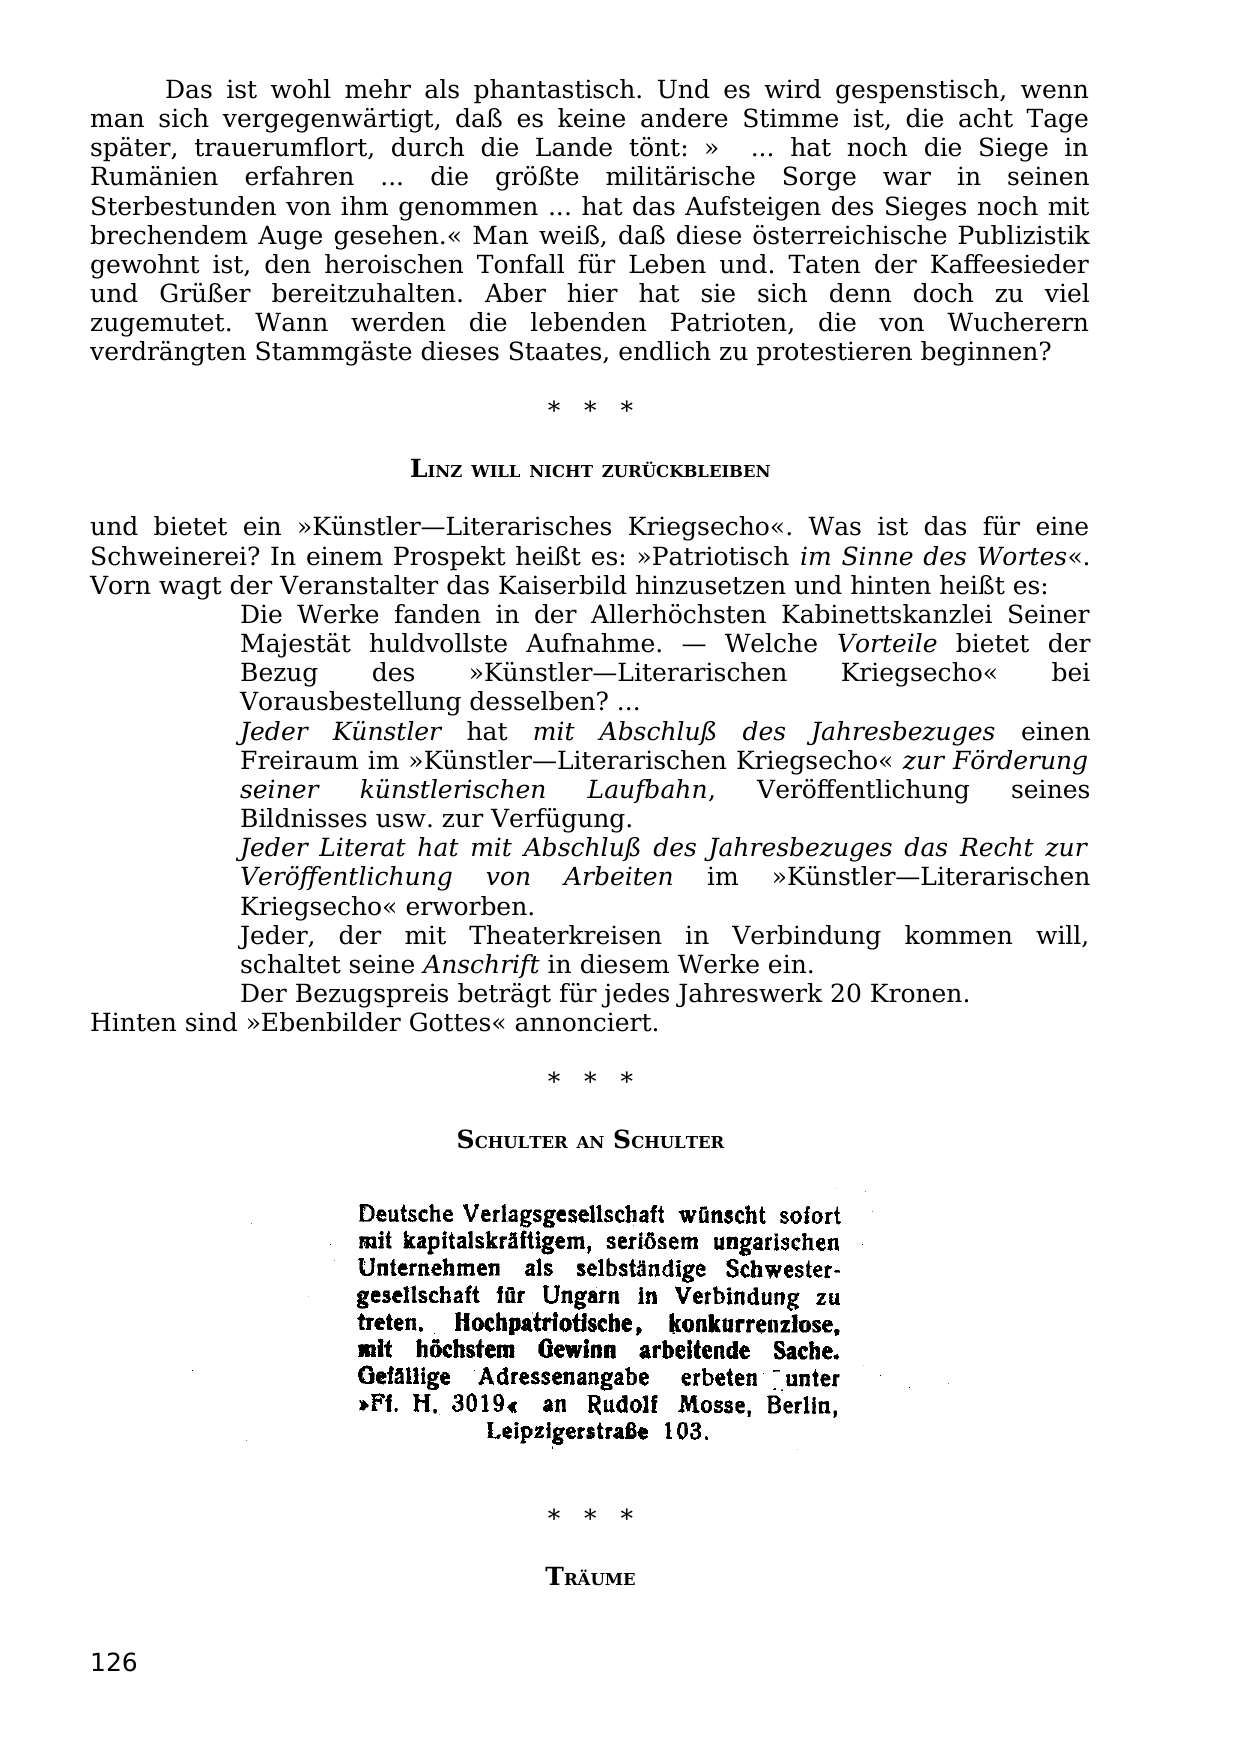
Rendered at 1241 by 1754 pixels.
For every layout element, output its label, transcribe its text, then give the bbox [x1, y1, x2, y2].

text Jeder, der mit Theaterkreisen in Verbindung kommen will, schaltet seine Anschrift in diesem Werke ein. [240, 921, 1091, 979]
text Die Werke fanden in der Allerhöchsten Kabinettskanzlei Seiner Majestät huldvollste Aufnahme. — Welche Vorteile bietet der Bezug des »Künstler—Literarischen Kriegsecho« bei Vorausbestellung desselben? ... [240, 600, 1091, 717]
text Schulter an Schulter [90, 1096, 1091, 1154]
text * * * [90, 396, 1091, 425]
text Jeder Literat hat mit Abschluß des Jahresbezuges das Recht zur Veröffentlichung von Arbeiten im »Künstler—Literarischen Kriegsecho« erworben. [240, 833, 1091, 921]
text Träume [90, 1533, 1091, 1592]
text Jeder Künstler hat mit Abschluß des Jahresbezuges einen Freiraum im »Künstler—Literarischen Kriegsecho« zur Förderung seiner künstlerischen Laufbahn, Veröffentlichung seines Bildnisses usw. zur Verfügung. [240, 717, 1091, 833]
text Linz will nicht zurückbleiben [90, 425, 1091, 483]
text Der Bezugspreis beträgt für jedes Jahreswerk 20 Kronen. [240, 979, 1091, 1008]
text * * * [90, 1067, 1091, 1096]
text * * * [90, 1504, 1091, 1533]
text Das ist wohl mehr als phantastisch. Und es wird gespenstisch, wenn man sich vergegenwärtigt, daß es keine andere Stimme ist, die acht Tage später, trauerumflort, durch die Lande tönt: » ... hat noch die Siege in Rumänien erfahren ... die größte militärische Sorge war in seinen Sterbestunden von ihm genommen ... hat das Aufsteigen des Sieges noch mit brechendem Auge gesehen.« Man weiß, daß diese österreichische Publizistik gewohnt ist, den heroischen Tonfall für Leben und. Taten der Kaffeesieder und Grüßer bereitzuhalten. Aber hier hat sie sich denn doch zu viel zugemutet. Wann werden die lebenden Patrioten, die von Wucherern verdrängten Stammgäste dieses Staates, endlich zu protestieren beginnen? [90, 75, 1091, 367]
text und bietet ein »Künstler—Literarisches Kriegsecho«. Was ist das für eine Schweinerei? In einem Prospekt heißt es: »Patriotisch im Sinne des Wortes«. Vorn wagt der Veranstalter das Kaiserbild hinzusetzen und hinten heißt es: [90, 512, 1091, 600]
text Hinten sind »Ebenbilder Gottes« annonciert. [90, 1008, 1091, 1037]
picture [192, 1183, 989, 1459]
